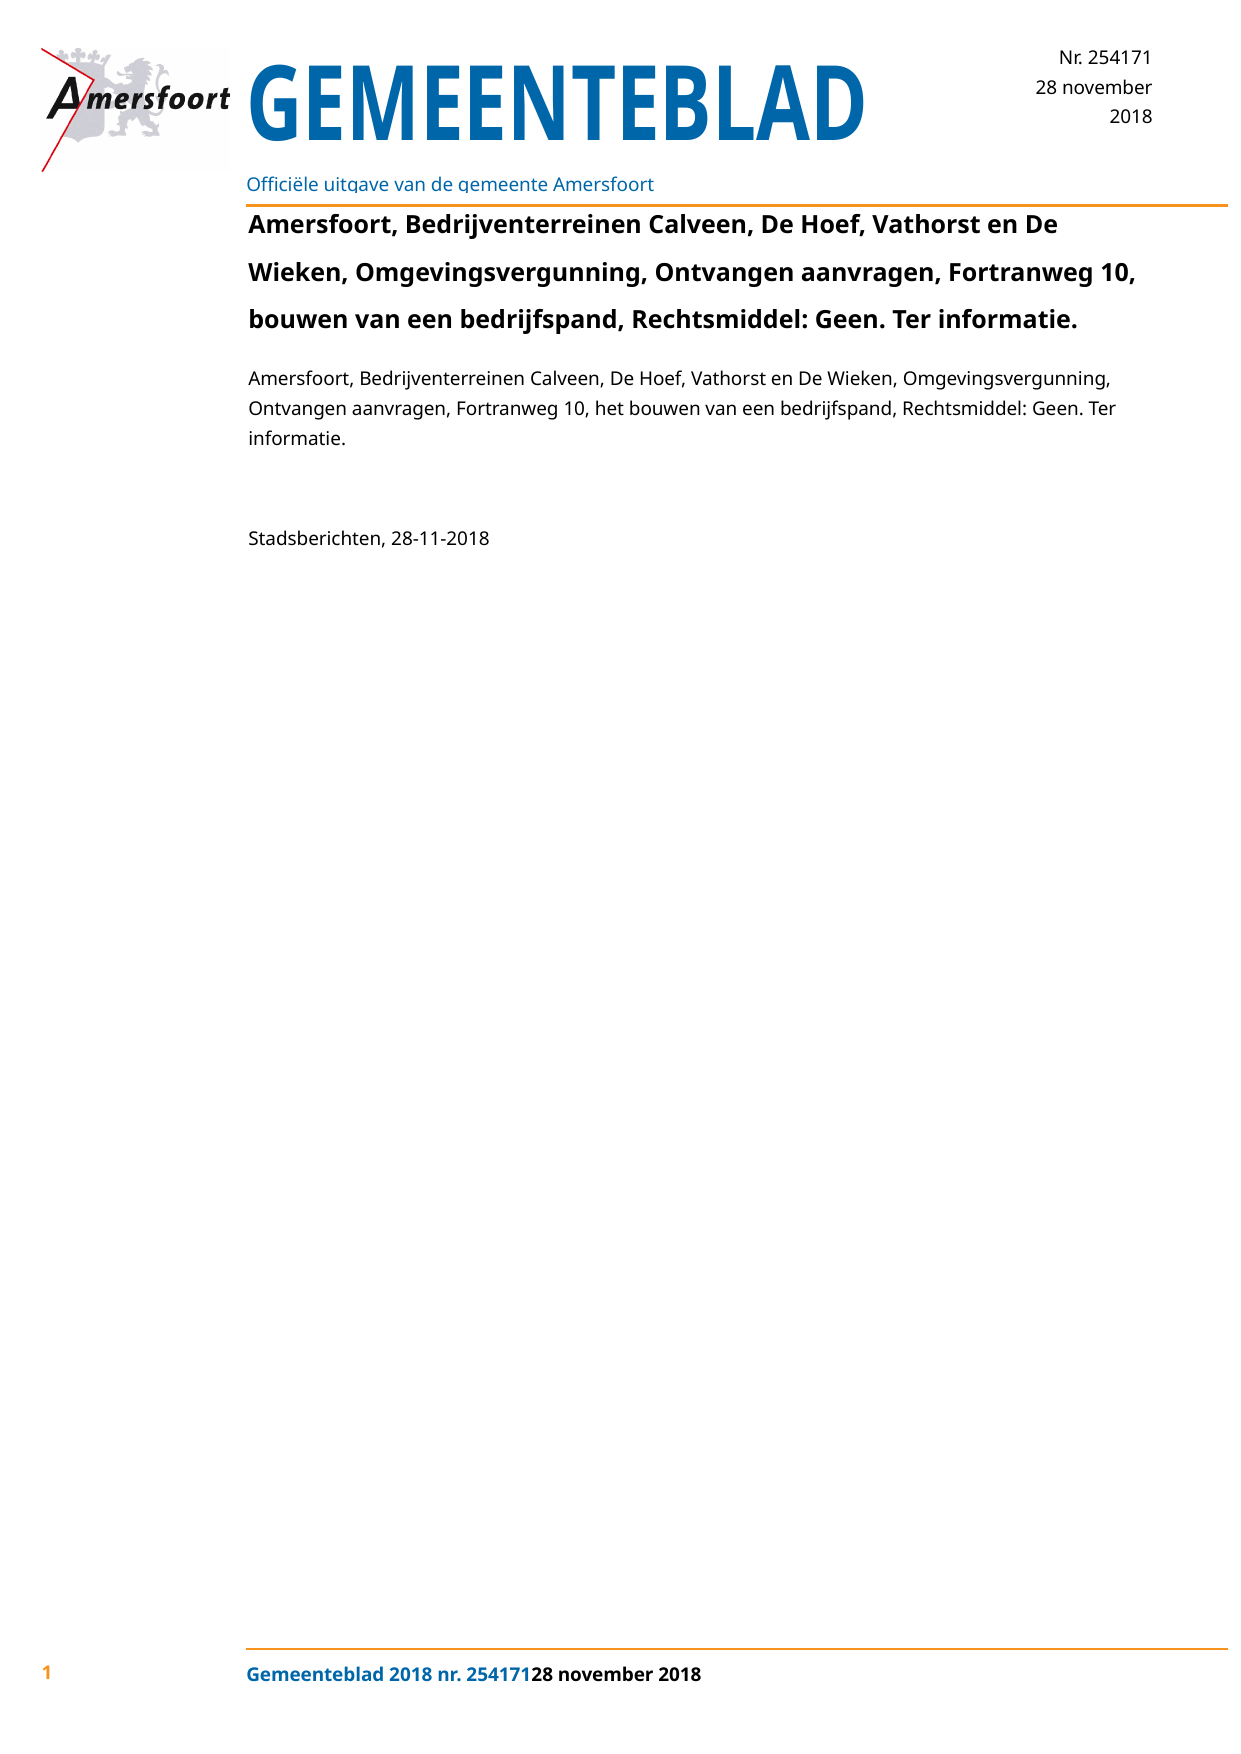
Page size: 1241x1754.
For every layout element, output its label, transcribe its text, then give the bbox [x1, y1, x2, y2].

picture [41, 47, 231, 172]
text Amersfoort, Bedrijventerreinen Calveen, De Hoef, Vathorst en De Wieken, Omgevingsvergunning, Ontvangen aanvragen, Fortranweg 10, het bouwen van een bedrijfspand, Rechtsmiddel: Geen. Ter informatie. [248, 366, 1152, 450]
text Stadsberichten, 28-11-2018 [248, 526, 1152, 551]
text Amersfoort, Bedrijventerreinen Calveen, De Hoef, Vathorst en De Wieken, Omgevingsvergunning, Ontvangen aanvragen, Fortranweg 10, bouwen van een bedrijfspand, Rechtsmiddel: Geen. Ter informatie. [248, 207, 1152, 336]
